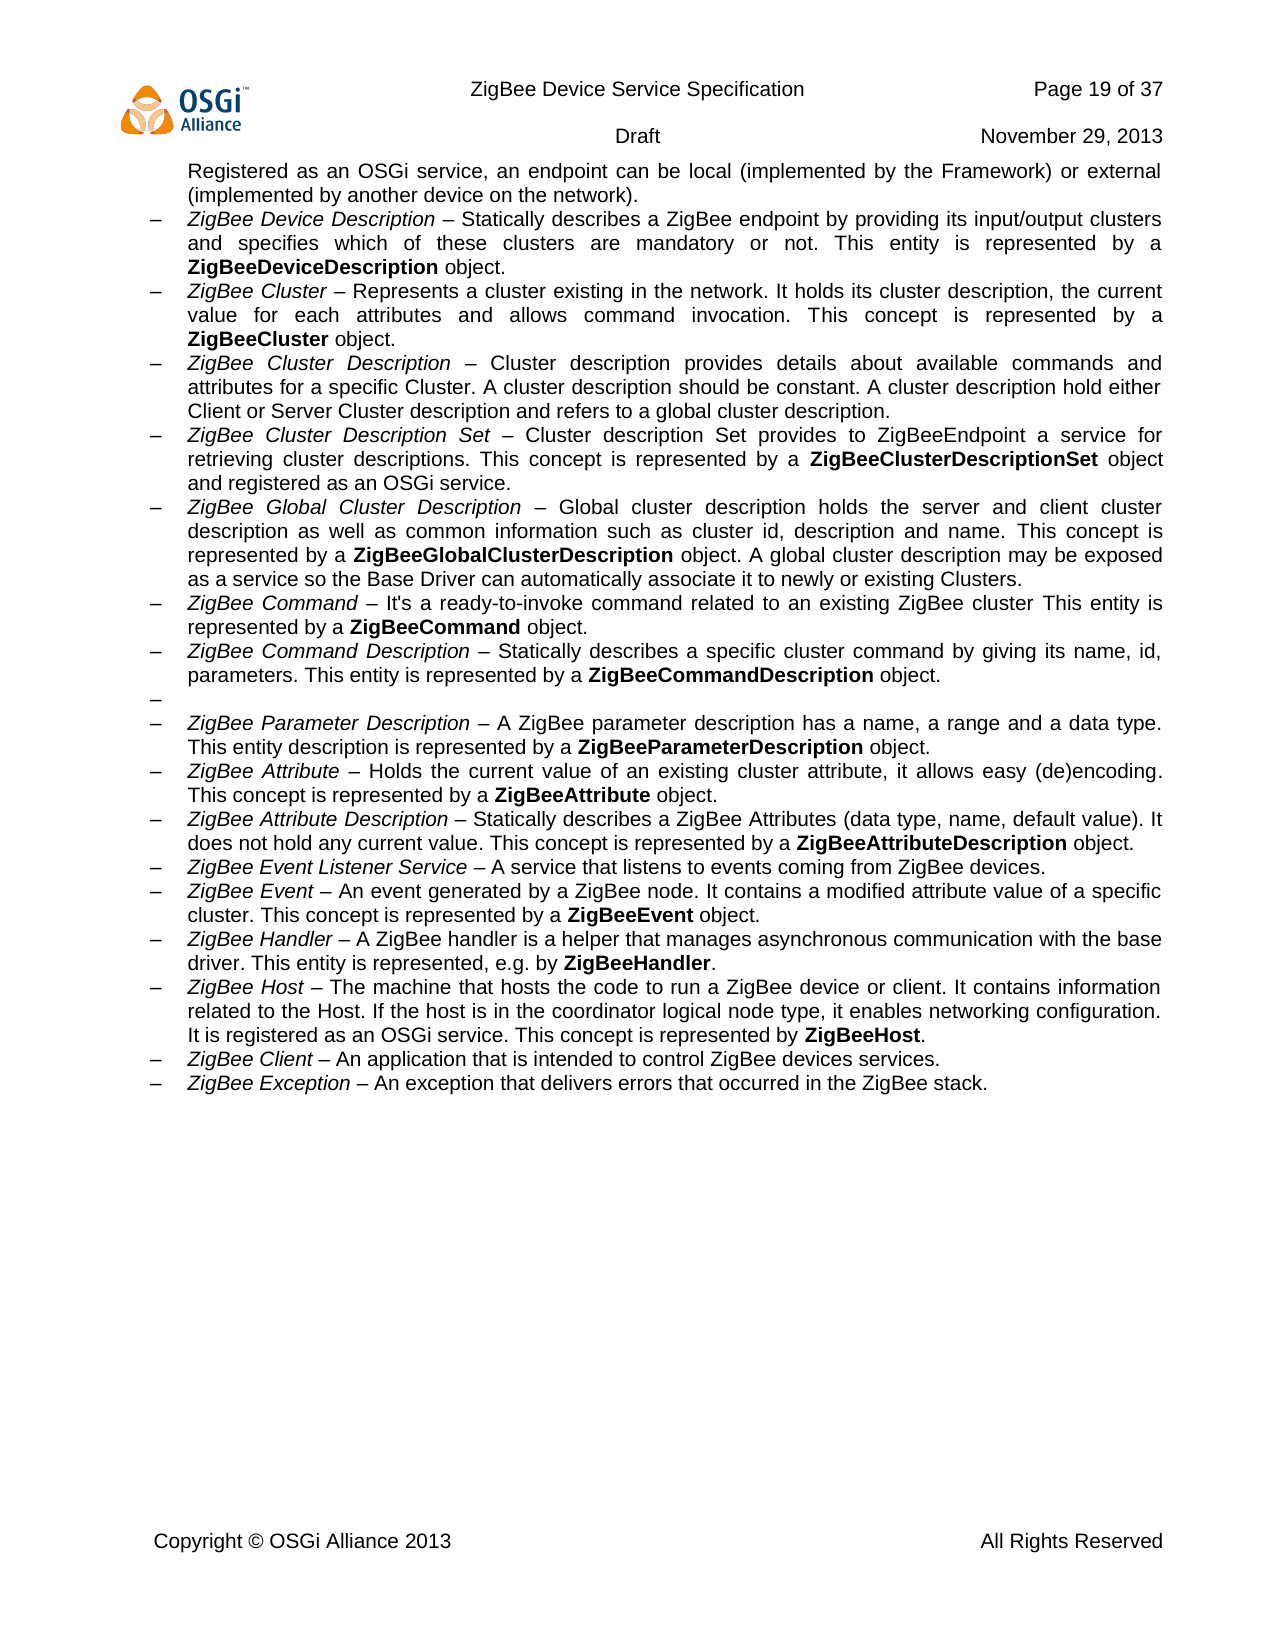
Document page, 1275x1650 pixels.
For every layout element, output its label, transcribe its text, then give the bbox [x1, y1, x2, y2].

list ZigBee Global Cluster Description – Global cluster description holds the server and client cluster description as well as common information such as cluster id, description and name. This concept is represented by a ZigBeeGlobalClusterDescription object. A global cluster description may be exposed as a service so the Base Driver can automatically associate it to newly or existing Clusters. [150, 495, 1163, 591]
list ZigBee Event – An event generated by a ZigBee node. It contains a modified attribute value of a specific cluster. This concept is represented by a ZigBeeEvent object. [150, 879, 1163, 927]
list ZigBee Device Description – Statically describes a ZigBee endpoint by providing its input/output clusters and specifies which of these clusters are mandatory or not. This entity is represented by a ZigBeeDeviceDescription object. [150, 207, 1163, 279]
list ZigBee Command – It's a ready-to-invoke command related to an existing ZigBee cluster This entity is represented by a ZigBeeCommand object. [150, 591, 1163, 639]
list ZigBee Cluster Description – Cluster description provides details about available commands and attributes for a specific Cluster. A cluster description should be constant. A cluster description hold either Client or Server Cluster description and refers to a global cluster description. [150, 351, 1163, 423]
picture [113, 78, 257, 142]
list ZigBee Handler – A ZigBee handler is a helper that manages asynchronous communication with the base driver. This entity is represented, e.g. by ZigBeeHandler. [150, 927, 1163, 975]
list ZigBee Client – An application that is intended to control ZigBee devices services. [150, 1047, 1163, 1071]
list ZigBee Cluster – Represents a cluster existing in the network. It holds its cluster description, the current value for each attributes and allows command invocation. This concept is represented by a ZigBeeCluster object. [150, 279, 1163, 351]
list ZigBee Host – The machine that hosts the code to run a ZigBee device or client. It contains information related to the Host. If the host is in the coordinator logical node type, it enables networking configuration. It is registered as an OSGi service. This concept is represented by ZigBeeHost. [150, 975, 1163, 1047]
list ZigBee Cluster Description Set – Cluster description Set provides to ZigBeeEndpoint a service for retrieving cluster descriptions. This concept is represented by a ZigBeeClusterDescriptionSet object and registered as an OSGi service. [150, 423, 1163, 495]
list ZigBee Attribute – Holds the current value of an existing cluster attribute, it allows easy (de)encoding. This concept is represented by a ZigBeeAttribute object. [150, 759, 1163, 807]
list Registered as an OSGi service, an endpoint can be local (implemented by the Framework) or external (implemented by another device on the network). [150, 159, 1163, 207]
list ZigBee Parameter Description – A ZigBee parameter description has a name, a range and a data type. This entity description is represented by a ZigBeeParameterDescription object. [150, 711, 1163, 759]
list ZigBee Exception – An exception that delivers errors that occurred in the ZigBee stack. [150, 1071, 1163, 1095]
list ZigBee Command Description – Statically describes a specific cluster command by giving its name, id, parameters. This entity is represented by a ZigBeeCommandDescription object. [150, 639, 1163, 687]
list ZigBee Event Listener Service – A service that listens to events coming from ZigBee devices. [150, 855, 1163, 879]
list ZigBee Attribute Description – Statically describes a ZigBee Attributes (data type, name, default value). It does not hold any current value. This concept is represented by a ZigBeeAttributeDescription object. [150, 807, 1163, 855]
